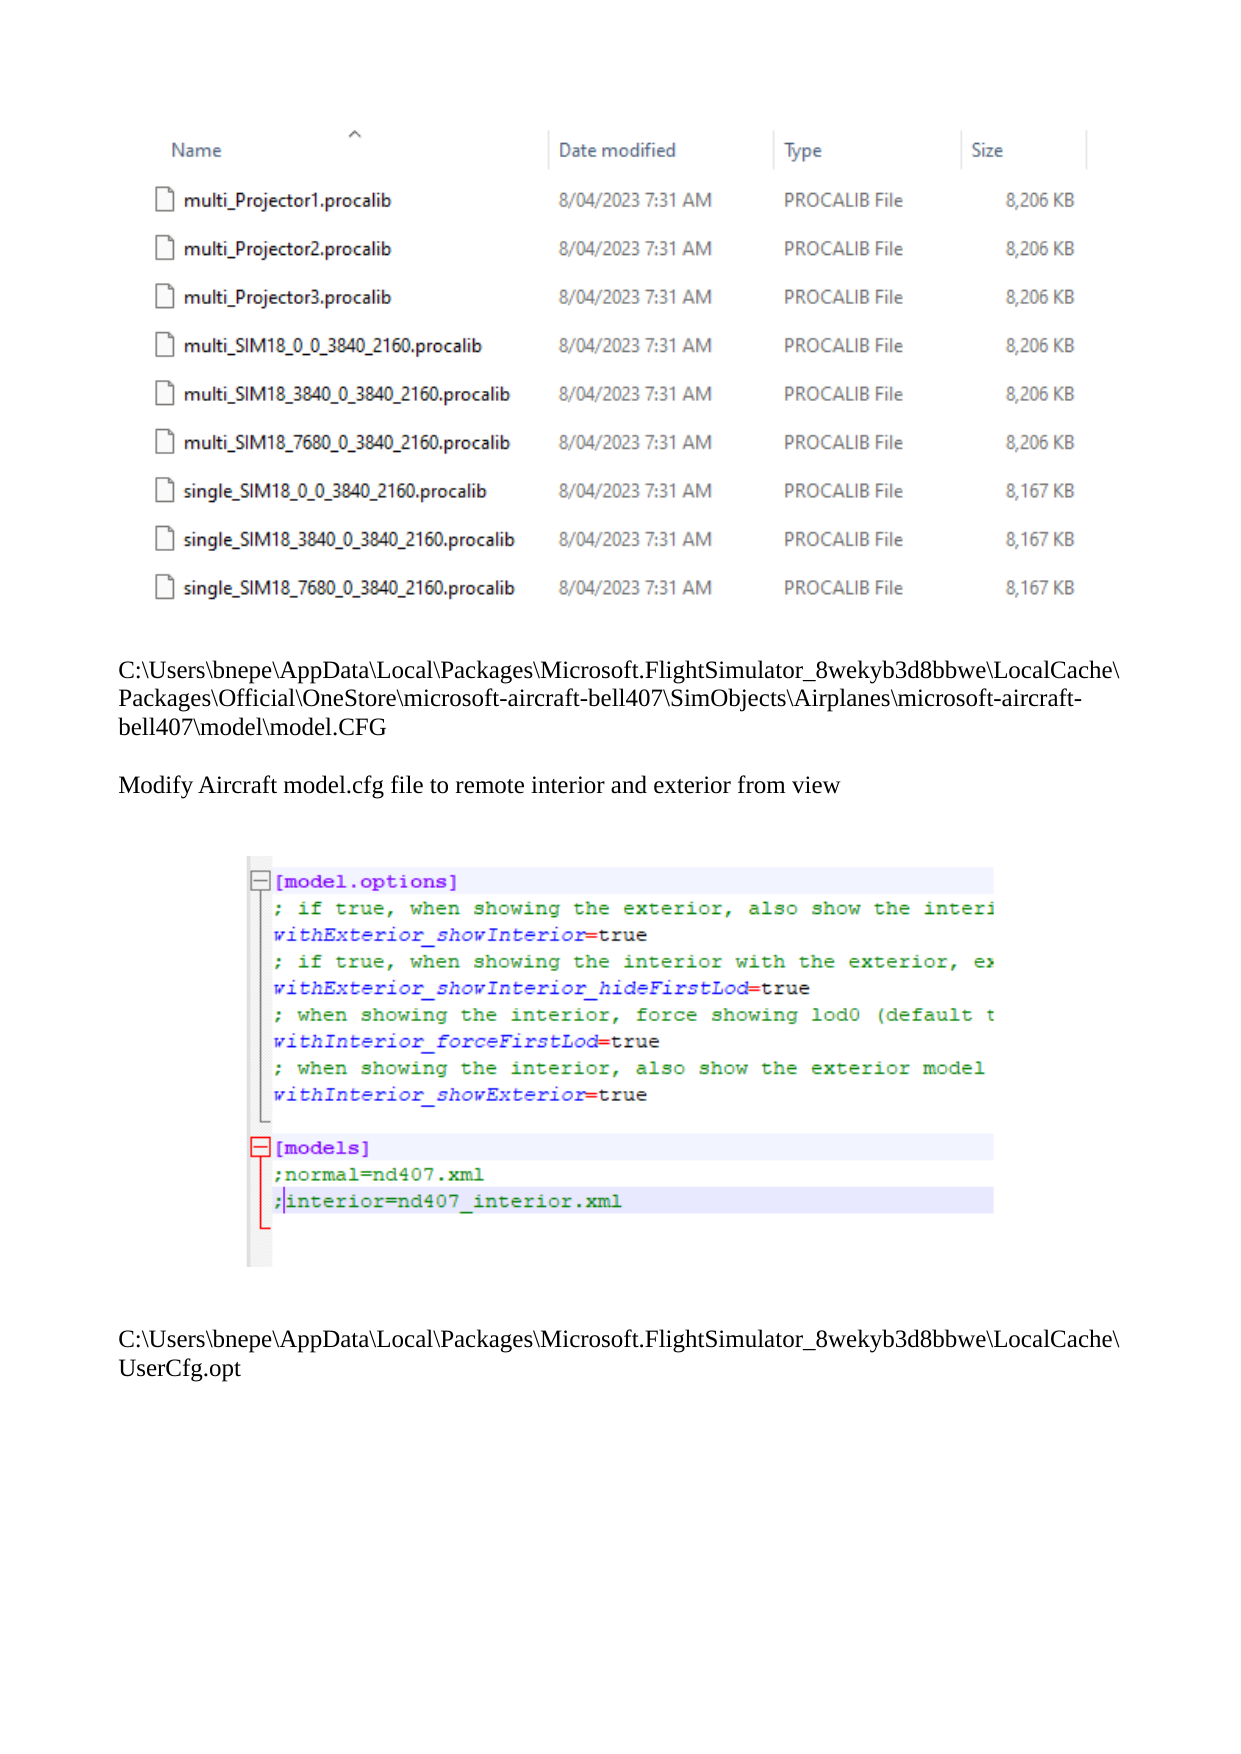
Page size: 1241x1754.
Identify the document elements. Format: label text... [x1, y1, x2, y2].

text C:\Users\bnepe\AppData\Local\Packages\Microsoft.FlightSimulator_8wekyb3d8bbwe\LocalCache\UserCfg.opt [118, 1324, 1122, 1382]
text C:\Users\bnepe\AppData\Local\Packages\Microsoft.FlightSimulator_8wekyb3d8bbwe\LocalCache\Packages\Official\OneStore\microsoft-aircraft-bell407\SimObjects\Airplanes\microsoft-aircraft-bell407\model\model.CFG [118, 655, 1122, 741]
picture [126, 118, 1114, 626]
picture [246, 856, 994, 1267]
text Modify Aircraft model.cfg file to remote interior and exterior from view [118, 770, 1122, 798]
